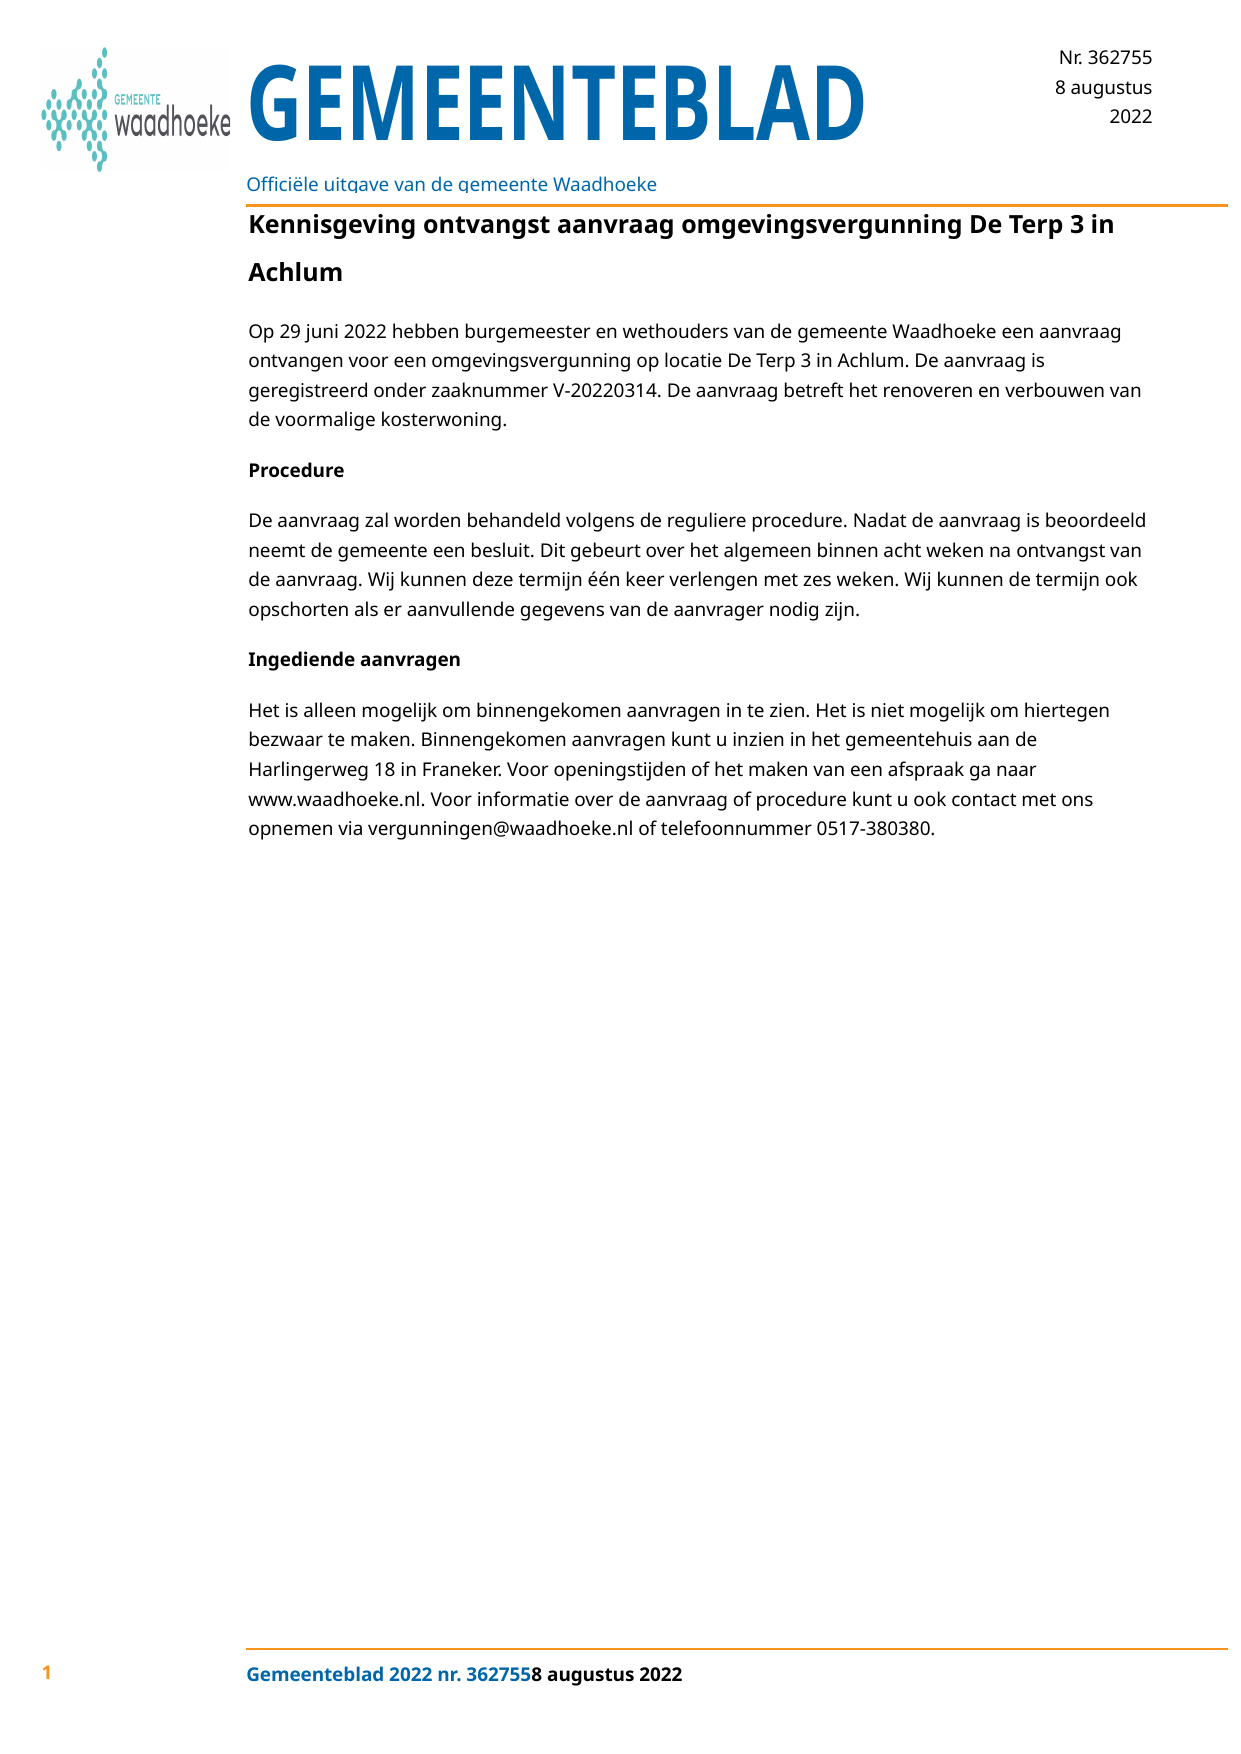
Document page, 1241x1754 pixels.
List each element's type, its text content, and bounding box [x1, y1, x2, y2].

text Procedure [248, 457, 1152, 483]
text De aanvraag zal worden behandeld volgens de reguliere procedure. Nadat de aanvraag is beoordeeld neemt de gemeente een besluit. Dit gebeurt over het algemeen binnen acht weken na ontvangst van de aanvraag. Wij kunnen deze termijn één keer verlengen met zes weken. Wij kunnen de termijn ook opschorten als er aanvullende gegevens van de aanvrager nodig zijn. [248, 507, 1152, 622]
text Kennisgeving ontvangst aanvraag omgevingsvergunning De Terp 3 in Achlum [248, 207, 1152, 288]
picture [41, 47, 231, 172]
text Ingediende aanvragen [248, 647, 1152, 672]
text Het is alleen mogelijk om binnengekomen aanvragen in te zien. Het is niet mogelijk om hiertegen bezwaar te maken. Binnengekomen aanvragen kunt u inzien in het gemeentehuis aan de Harlingerweg 18 in Franeker. Voor openingstijden of het maken van een afspraak ga naar www.waadhoeke.nl. Voor informatie over de aanvraag of procedure kunt u ook contact met ons opnemen via vergunningen@waadhoeke.nl of telefoonnummer 0517-380380. [248, 697, 1152, 841]
text Op 29 juni 2022 hebben burgemeester en wethouders van de gemeente Waadhoeke een aanvraag ontvangen voor een omgevingsvergunning op locatie De Terp 3 in Achlum. De aanvraag is geregistreerd onder zaaknummer V-20220314. De aanvraag betreft het renoveren en verbouwen van de voormalige kosterwoning. [248, 318, 1152, 432]
